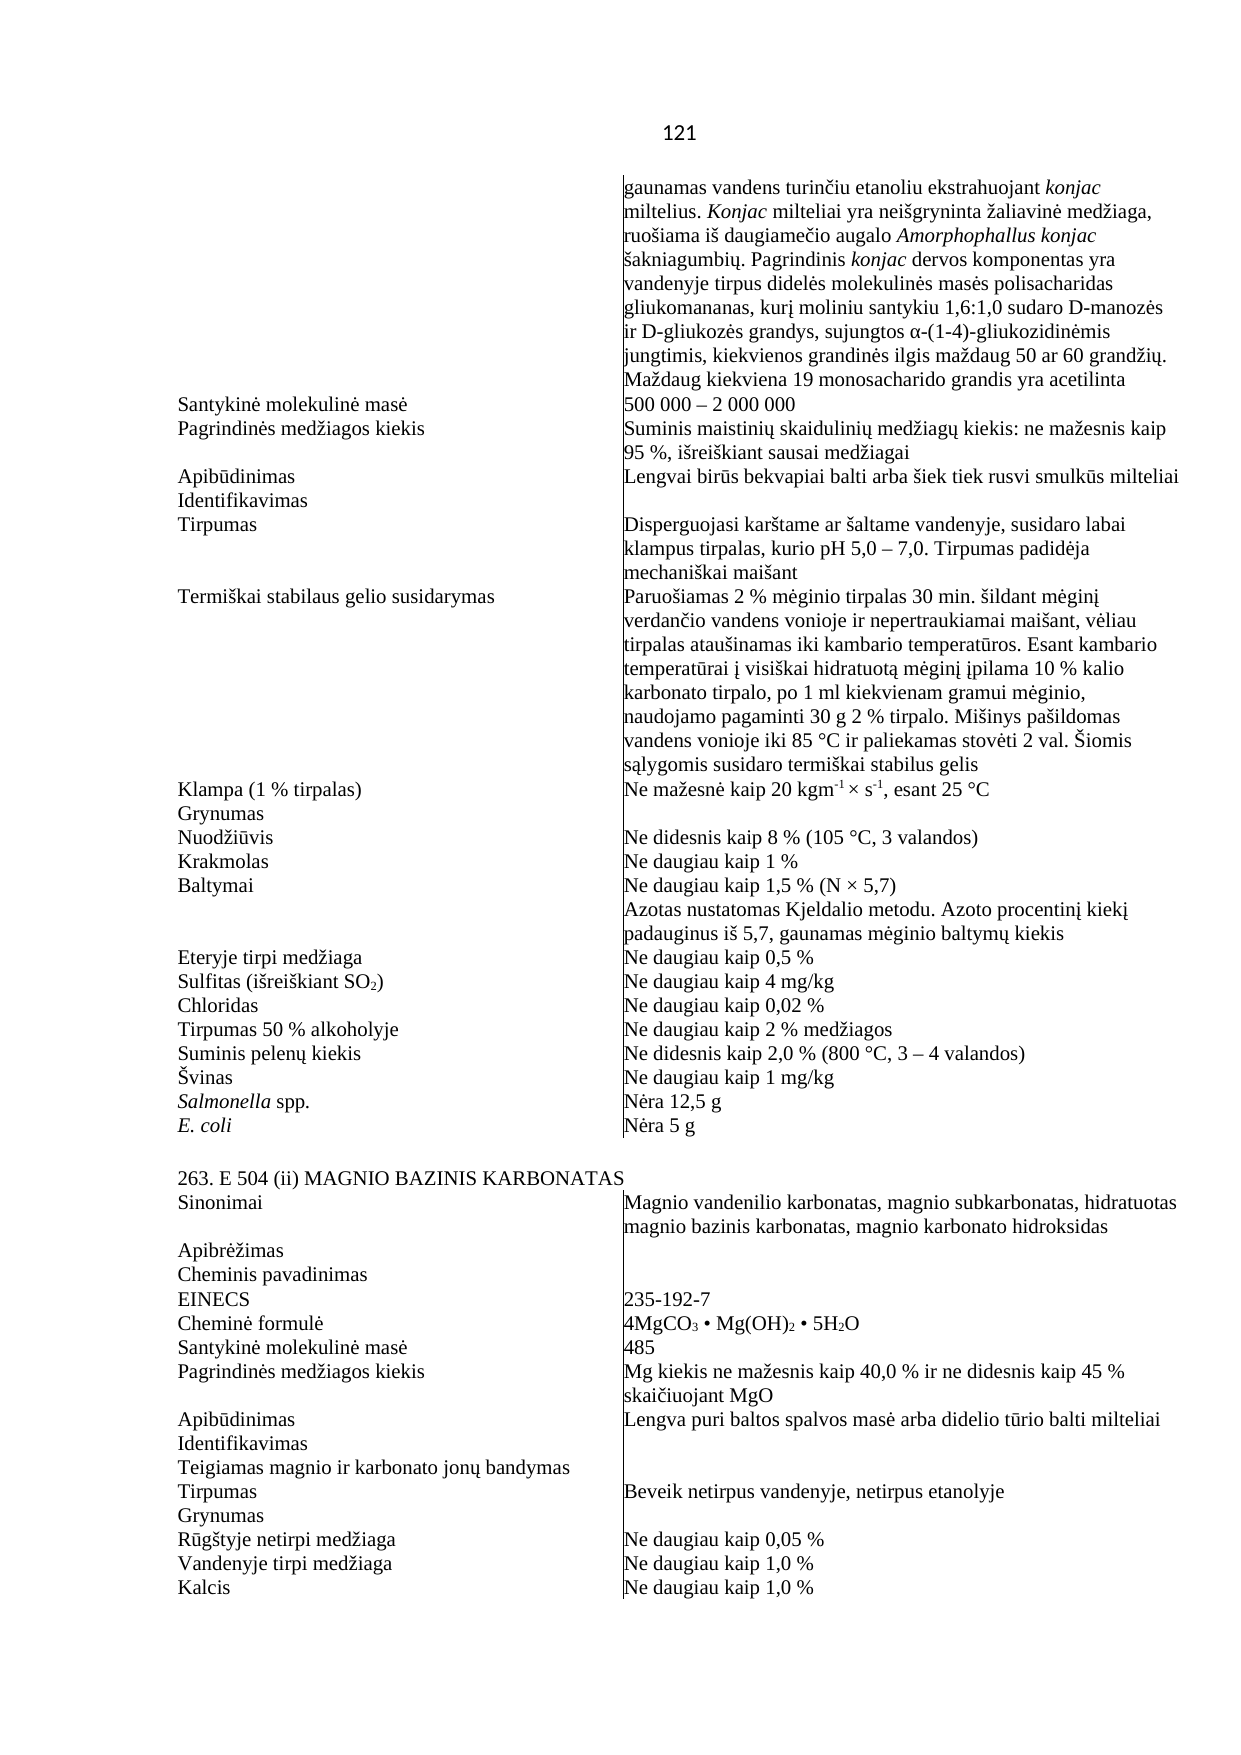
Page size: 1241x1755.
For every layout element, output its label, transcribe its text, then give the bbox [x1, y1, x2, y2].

table_cell Ne daugiau kaip 1,0 % [624, 1551, 1181, 1575]
table_cell [624, 1455, 1181, 1479]
table_cell Teigiamas magnio ir karbonato jonų bandymas [177, 1455, 623, 1479]
table_cell EINECS [177, 1286, 623, 1311]
table_cell Ne daugiau kaip 0,05 % [624, 1527, 1181, 1551]
table_cell Grynumas [177, 1503, 623, 1527]
table_cell [624, 1263, 1181, 1286]
table_cell Paruošiamas 2 % mėginio tirpalas 30 min. šildant mėginį verdančio vandens vonioje ir nepertraukiamai maišant, vėliau tirpalas ataušinamas iki kambario temperatūros. Esant kambario temperatūrai į visiškai hidratuotą mėginį įpilama 10 % kalio karbonato tirpalo, po 1 ml kiekvienam gramui mėginio, naudojamo pagaminti 30 g 2 % tirpalo. Mišinys pašildomas vandens vonioje iki 85 °C ir paliekamas stovėti 2 val. Šiomis sąlygomis susidaro termiškai stabilus gelis [624, 584, 1181, 776]
table_cell Mg kiekis ne mažesnis kaip 40,0 % ir ne didesnis kaip 45 % skaičiuojant MgO [624, 1359, 1181, 1407]
table_cell Sulfitas (išreiškiant SO2) [177, 969, 623, 993]
table_cell Tirpumas [177, 512, 623, 584]
table_cell Apibūdinimas [177, 464, 623, 488]
table_cell Nuodžiūvis [177, 825, 623, 849]
table_cell Suminis maistinių skaidulinių medžiagų kiekis: ne mažesnis kaip 95 %, išreiškiant sausai medžiagai [624, 416, 1181, 464]
table_cell Ne daugiau kaip 1 mg/kg [624, 1065, 1181, 1089]
table_cell Vandenyje tirpi medžiaga [177, 1551, 623, 1575]
table_cell Ne didesnis kaip 8 % (105 °C, 3 valandos) [624, 825, 1181, 849]
table_cell Ne didesnis kaip 2,0 % (800 °C, 3 – 4 valandos) [624, 1041, 1181, 1065]
table_cell Kalcis [177, 1575, 623, 1599]
text 263. E 504 (ii) MAGNIO BAZINIS KARBONATAS [177, 1166, 1181, 1190]
table_cell [624, 488, 1181, 512]
table_cell Ne daugiau kaip 4 mg/kg [624, 969, 1181, 993]
table_cell Krakmolas [177, 849, 623, 873]
table_cell Identifikavimas [177, 1431, 623, 1455]
table_cell [177, 175, 623, 391]
table_cell 235-192-7 [624, 1286, 1181, 1311]
table_cell Salmonella spp. [177, 1089, 623, 1113]
table_cell Ne daugiau kaip 1,5 % (N × 5,7) Azotas nustatomas Kjeldalio metodu. Azoto procentinį kiekį padauginus iš 5,7, gaunamas mėginio baltymų kiekis [624, 873, 1181, 945]
table_cell Nėra 12,5 g [624, 1089, 1181, 1113]
table_cell Baltymai [177, 873, 623, 945]
table_cell [624, 1238, 1181, 1262]
table_cell Ne daugiau kaip 2 % medžiagos [624, 1017, 1181, 1041]
table_cell gaunamas vandens turinčiu etanoliu ekstrahuojant konjac miltelius. Konjac milteliai yra neišgryninta žaliavinė medžiaga, ruošiama iš daugiamečio augalo Amorphophallus konjac šakniagumbių. Pagrindinis konjac dervos komponentas yra vandenyje tirpus didelės molekulinės masės polisacharidas gliukomananas, kurį moliniu santykiu 1,6:1,0 sudaro D-manozės ir D-gliukozės grandys, sujungtos α-(1-4)-gliukozidinėmis jungtimis, kiekvienos grandinės ilgis maždaug 50 ar 60 grandžių. Maždaug kiekviena 19 monosacharido grandis yra acetilinta [624, 175, 1181, 391]
table_cell Identifikavimas [177, 488, 623, 512]
table_cell Lengvai birūs bekvapiai balti arba šiek tiek rusvi smulkūs milteliai [624, 464, 1181, 488]
table_cell [624, 801, 1181, 824]
table_cell Ne daugiau kaip 0,5 % [624, 945, 1181, 969]
table_header Sinonimai [177, 1190, 623, 1238]
table_cell Švinas [177, 1065, 623, 1089]
table_cell Ne daugiau kaip 1 % [624, 849, 1181, 873]
table_cell Disperguojasi karštame ar šaltame vandenyje, susidaro labai klampus tirpalas, kurio pH 5,0 – 7,0. Tirpumas padidėja mechaniškai maišant [624, 512, 1181, 584]
table_cell Ne daugiau kaip 1,0 % [624, 1575, 1181, 1599]
table_cell E. coli [177, 1113, 623, 1137]
table_cell Chloridas [177, 993, 623, 1017]
table_cell Nėra 5 g [624, 1113, 1181, 1137]
table_cell Klampa (1 % tirpalas) [177, 776, 623, 801]
table_cell Suminis pelenų kiekis [177, 1041, 623, 1065]
table_cell Apibrėžimas [177, 1238, 623, 1262]
table_cell Grynumas [177, 801, 623, 824]
table_cell Lengva puri baltos spalvos masė arba didelio tūrio balti milteliai [624, 1407, 1181, 1431]
table_cell Santykinė molekulinė masė [177, 1335, 623, 1359]
table_cell Santykinė molekulinė masė [177, 391, 623, 416]
table_cell Beveik netirpus vandenyje, netirpus etanolyje [624, 1479, 1181, 1503]
table_cell Termiškai stabilaus gelio susidarymas [177, 584, 623, 776]
table_cell Tirpumas [177, 1479, 623, 1503]
table_cell Ne daugiau kaip 0,02 % [624, 993, 1181, 1017]
table_cell 485 [624, 1335, 1181, 1359]
table_header Magnio vandenilio karbonatas, magnio subkarbonatas, hidratuotas magnio bazinis karbonatas, magnio karbonato hidroksidas [624, 1190, 1181, 1238]
table_cell 500 000 – 2 000 000 [624, 391, 1181, 416]
table_cell Cheminis pavadinimas [177, 1263, 623, 1286]
table_cell [624, 1503, 1181, 1527]
table_cell Pagrindinės medžiagos kiekis [177, 416, 623, 464]
table_cell Pagrindinės medžiagos kiekis [177, 1359, 623, 1407]
table_cell Cheminė formulė [177, 1311, 623, 1334]
table_cell Tirpumas 50 % alkoholyje [177, 1017, 623, 1041]
table_cell 4MgCO3 • Mg(OH)2 • 5H2O [624, 1311, 1181, 1334]
table_cell Rūgštyje netirpi medžiaga [177, 1527, 623, 1551]
table_cell Eteryje tirpi medžiaga [177, 945, 623, 969]
table_cell Apibūdinimas [177, 1407, 623, 1431]
table_cell Ne mažesnė kaip 20 kgm-1 × s-1, esant 25 °C [624, 776, 1181, 801]
table_cell [624, 1431, 1181, 1455]
